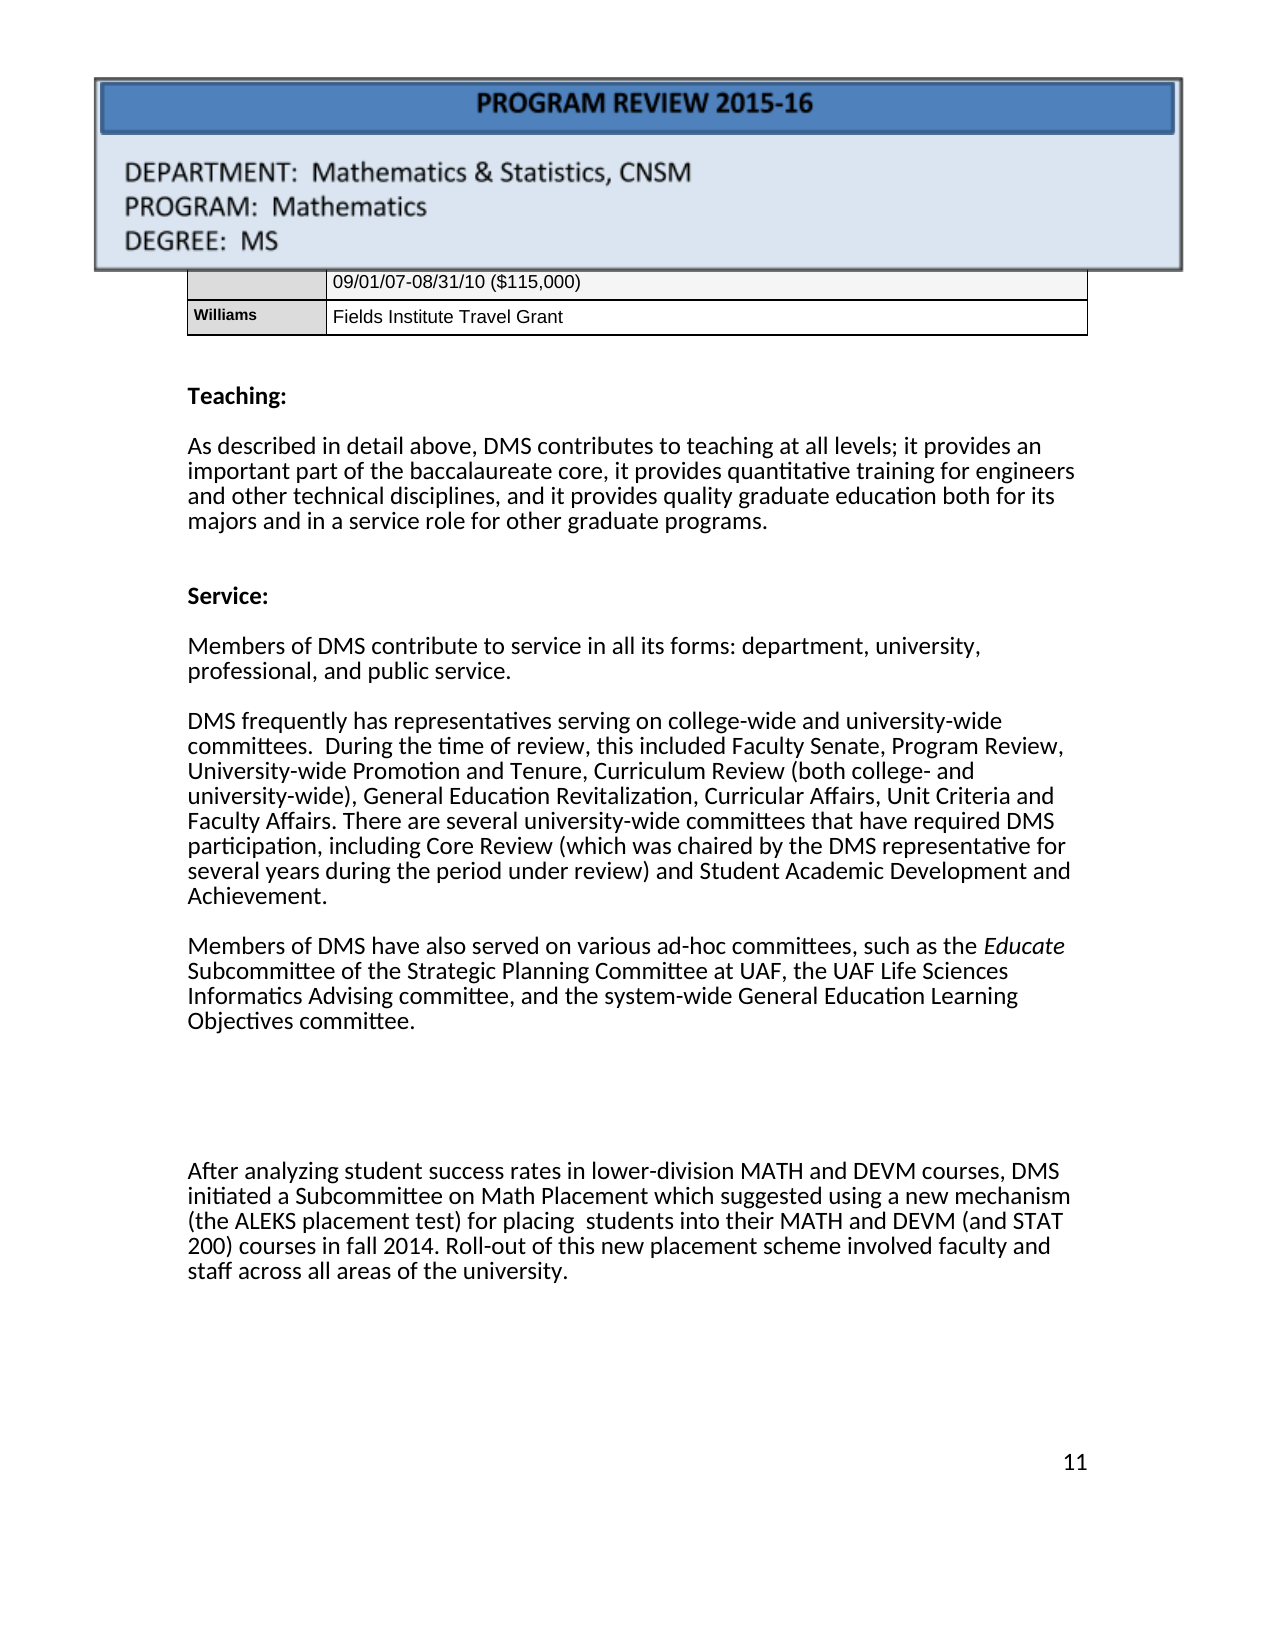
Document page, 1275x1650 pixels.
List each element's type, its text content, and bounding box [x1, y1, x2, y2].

text Teaching: [187, 385, 1087, 410]
text Subcommittee of the Strategic Planning Committee at UAF, the UAF Life Sciences Informatics Advising committee, and the system-wide General Education Learning Objectives committee. [187, 960, 1087, 1035]
text DMS frequently has representatives serving on college-wide and university-wide committees. During the time of review, this included Faculty Senate, Program Review, University-wide Promotion and Tenure, Curriculum Review (both college- and university-wide), General Education Revitalization, Curricular Affairs, Unit Criteria and Faculty Affairs. There are several university-wide committees that have required DMS participation, including Core Review (which was chaired by the DMS representative for several years during the period under review) and Student Academic Development and Achievement. [187, 710, 1087, 910]
picture [93, 77, 1184, 272]
table_cell Fields Institute Travel Grant [327, 301, 1087, 334]
text As described in detail above, DMS contributes to teaching at all levels; it provides an important part of the baccalaureate core, it provides quantitative training for engineers and other technical disciplines, and it provides quality graduate education both for its majors and in a service role for other graduate programs. [187, 435, 1087, 535]
table_cell Williams [188, 301, 326, 334]
text Service: [187, 585, 1087, 610]
text Members of DMS contribute to service in all its forms: department, university, professional, and public service. [187, 635, 1087, 685]
table_cell [188, 272, 326, 299]
text After analyzing student success rates in lower-division MATH and DEVM courses, DMS initiated a Subcommittee on Math Placement which suggested using a new mechanism (the ALEKS placement test) for placing students into their MATH and DEVM (and STAT 200) courses in fall 2014. Roll-out of this new placement scheme involved faculty and staff across all areas of the university. [187, 1160, 1087, 1285]
table_cell 09/01/07-08/31/10 ($115,000) [327, 272, 1087, 299]
text Members of DMS have also served on various ad-hoc committees, such as the Educate [187, 935, 1087, 960]
